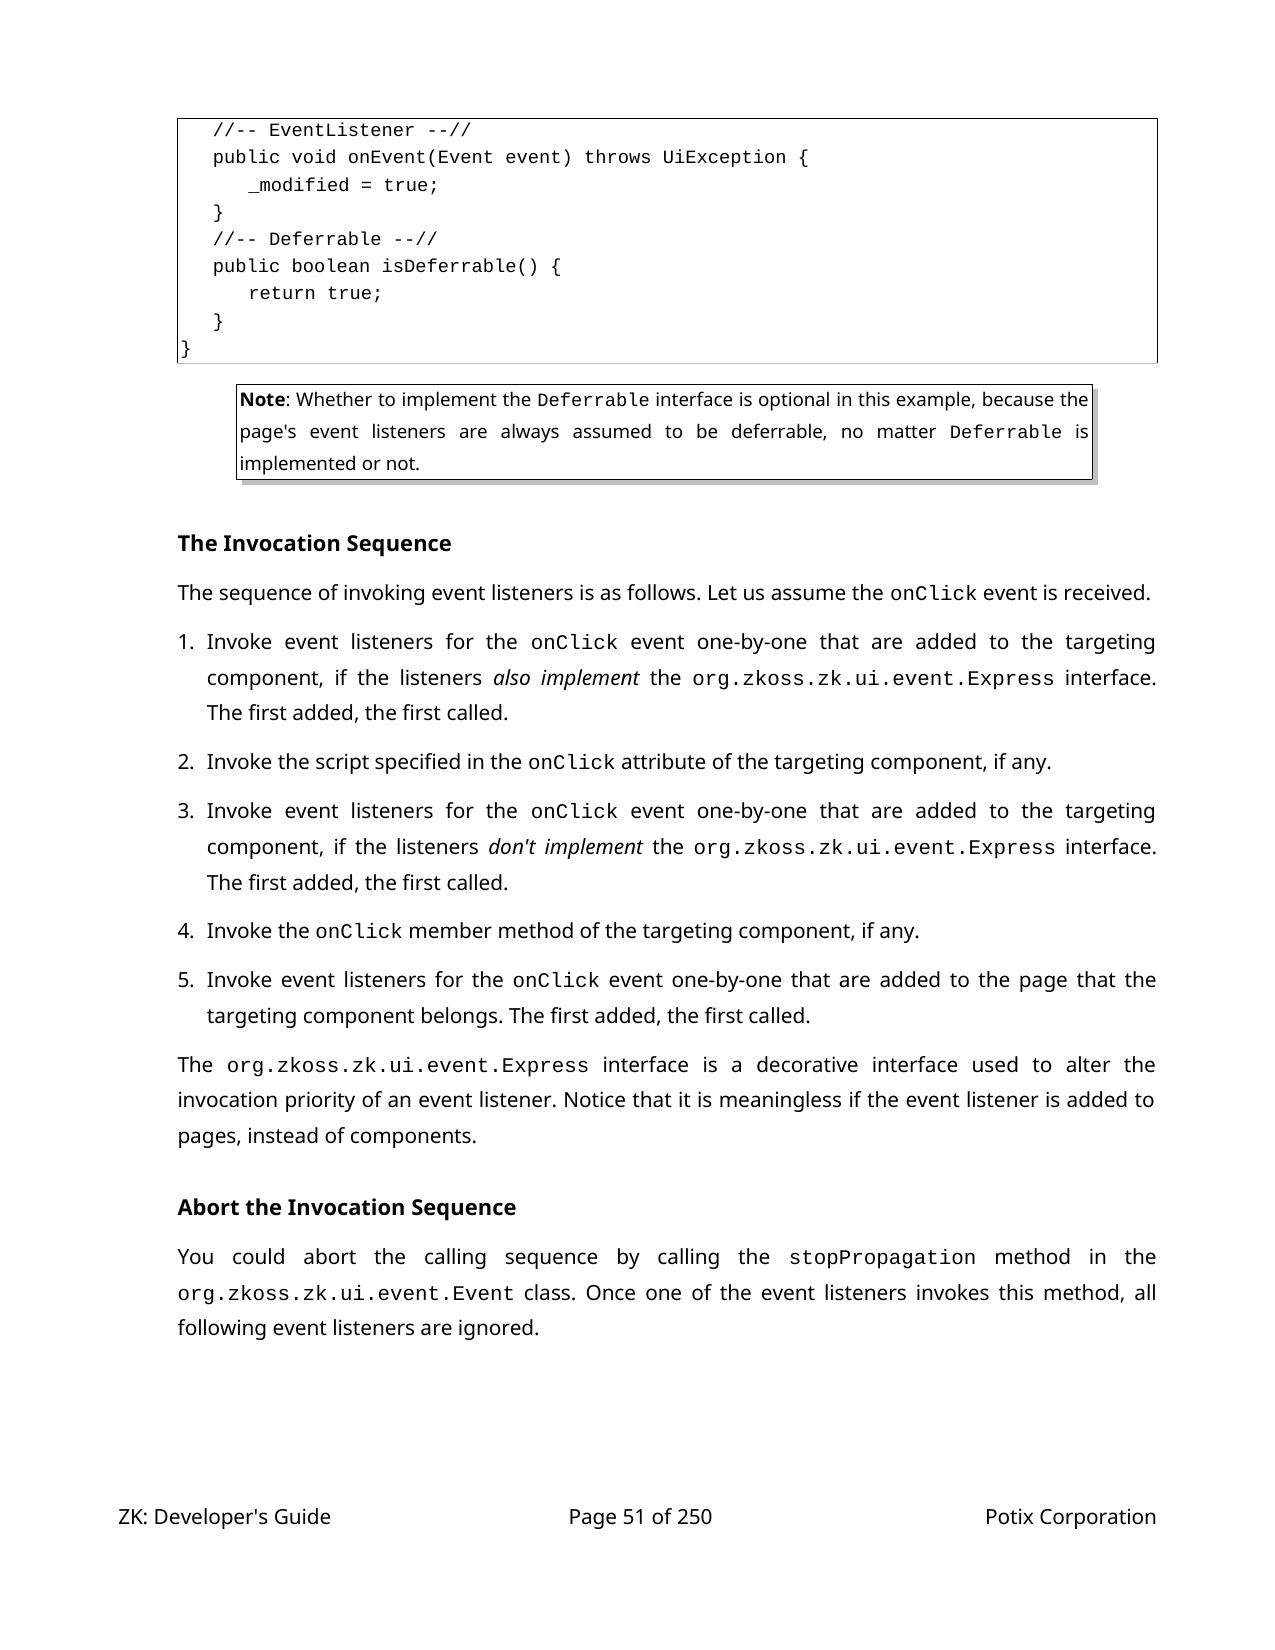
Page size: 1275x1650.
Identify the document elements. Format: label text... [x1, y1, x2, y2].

text //-- EventListener --// [178, 119, 1157, 142]
text The org.zkoss.zk.ui.event.Express interface is a decorative interface used to alter the invocation priority of an event listener. Notice that it is meaningless if the event listener is added to pages, instead of components. [177, 1050, 1157, 1149]
subtitle The Invocation Sequence [177, 528, 1157, 558]
text public boolean isDeferrable() { [178, 254, 1157, 278]
list Invoke the script specified in the onClick attribute of the targeting component, if any. [177, 747, 1157, 776]
list Invoke event listeners for the onClick event one-by-one that are added to the targeting component, if the listeners also implement the org.zkoss.zk.ui.event.Express interface. The first added, the first called. [177, 627, 1157, 727]
text Note: Whether to implement the Deferrable interface is optional in this example, because the page's event listeners are always assumed to be deferrable, no matter Deferrable is implemented or not. [237, 385, 1092, 479]
text _modified = true; [178, 172, 1157, 197]
text //-- Deferrable --// [178, 227, 1157, 251]
text public void onEvent(Event event) throws UiException { [178, 145, 1157, 169]
text } [178, 200, 1157, 224]
text } [178, 336, 1157, 363]
text The sequence of invoking event listeners is as follows. Let us assume the onClick event is received. [177, 578, 1157, 607]
list Invoke the onClick member method of the targeting component, if any. [177, 916, 1157, 945]
text return true; [178, 281, 1157, 306]
text You could abort the calling sequence by calling the stopPropagation method in the org.zkoss.zk.ui.event.Event class. Once one of the event listeners invokes this method, all following event listeners are ignored. [177, 1242, 1157, 1341]
text } [178, 308, 1157, 333]
list Invoke event listeners for the onClick event one-by-one that are added to the targeting component, if the listeners don't implement the org.zkoss.zk.ui.event.Express interface. The first added, the first called. [177, 797, 1157, 896]
subtitle Abort the Invocation Sequence [177, 1191, 1157, 1221]
list Invoke event listeners for the onClick event one-by-one that are added to the page that the targeting component belongs. The first added, the first called. [177, 966, 1157, 1029]
